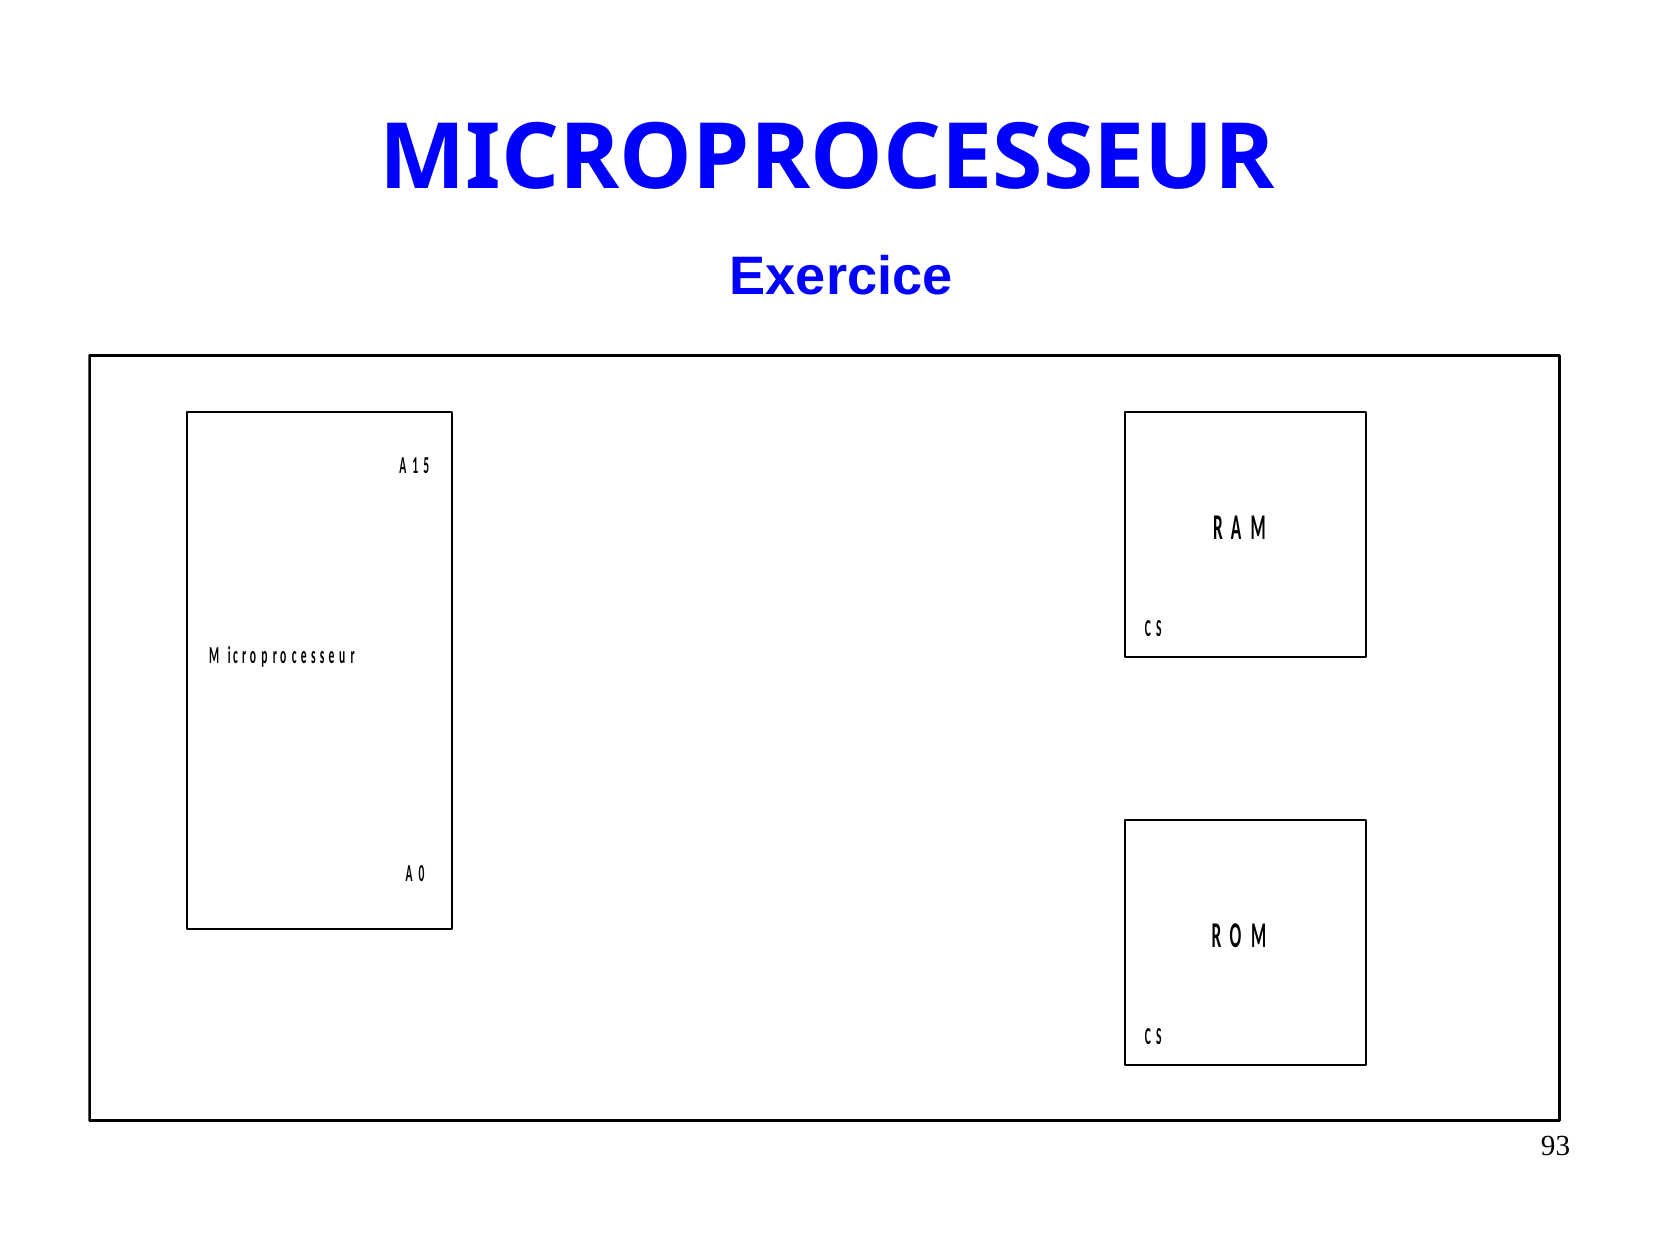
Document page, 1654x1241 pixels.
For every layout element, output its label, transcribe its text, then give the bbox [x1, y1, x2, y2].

picture [88, 354, 1565, 1122]
text_box Exercice [501, 238, 1181, 325]
title MICROPROCESSEUR [0, 49, 1654, 257]
